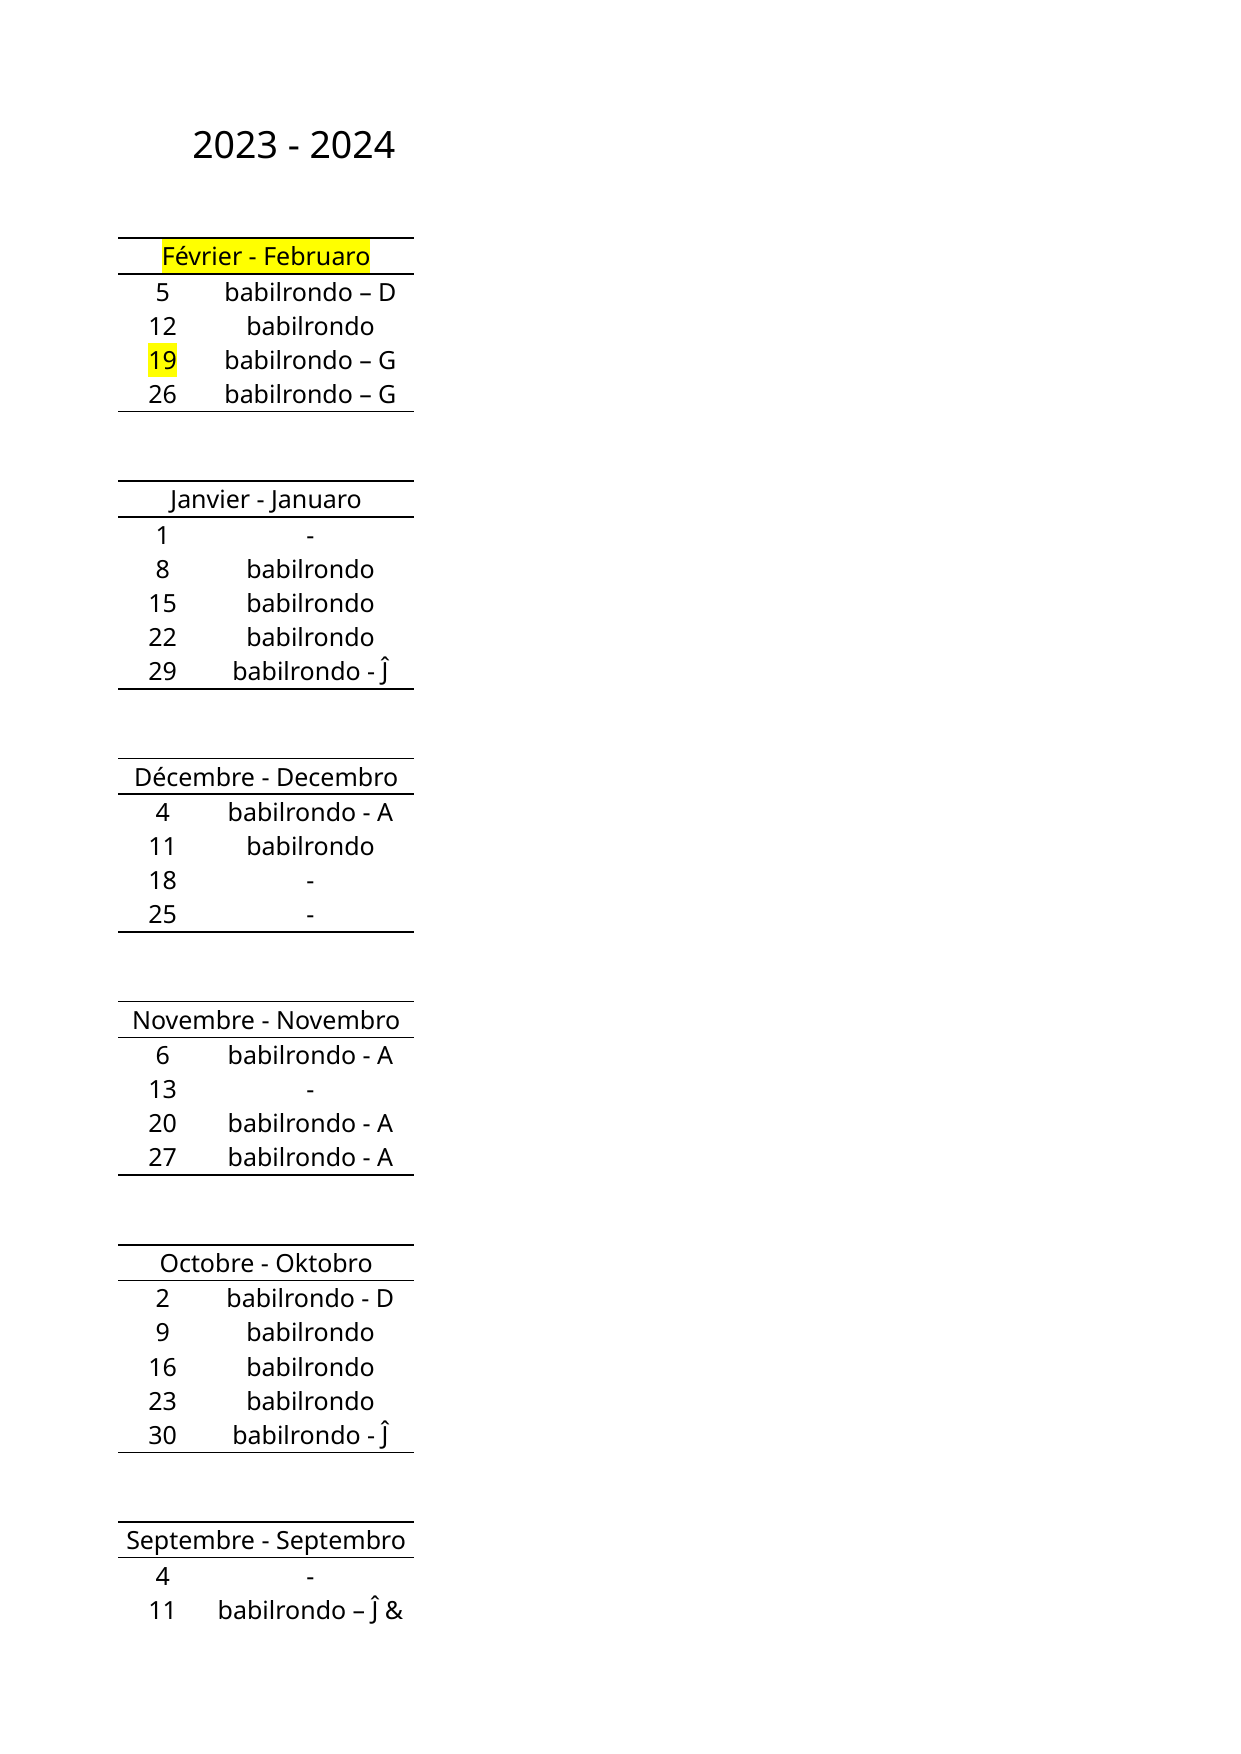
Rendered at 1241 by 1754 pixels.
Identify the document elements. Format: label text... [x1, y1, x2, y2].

table_cell babilrondo [207, 1383, 414, 1417]
table_cell 9 [118, 1315, 207, 1349]
table_cell babilrondo - Ĵ [207, 654, 414, 688]
table_cell 26 [118, 377, 207, 411]
table_cell babilrondo [207, 552, 414, 586]
table_cell - [207, 1072, 414, 1106]
table_cell 18 [118, 863, 207, 897]
table_cell babilrondo - A [207, 1140, 414, 1174]
table_cell babilrondo [207, 586, 414, 620]
table_cell babilrondo – G [207, 343, 414, 377]
table_cell - [207, 863, 414, 897]
table_cell 2 [118, 1281, 207, 1315]
table_cell babilrondo - D [207, 1281, 414, 1315]
text 2023 - 2024 [118, 118, 1122, 169]
table_header Septembre - Septembro [118, 1523, 414, 1557]
table_cell babilrondo [207, 309, 414, 343]
table_cell 12 [118, 309, 207, 343]
table_cell 20 [118, 1106, 207, 1140]
table_cell - [207, 897, 414, 931]
table_cell 23 [118, 1383, 207, 1417]
table_header Janvier - Januaro [118, 482, 414, 516]
table_cell 25 [118, 897, 207, 931]
table_cell babilrondo - A [207, 1106, 414, 1140]
table_cell babilrondo - A [207, 1038, 414, 1072]
table_cell 1 [118, 518, 207, 552]
table_cell 16 [118, 1349, 207, 1383]
table_cell babilrondo [207, 1315, 414, 1349]
table_cell babilrondo [207, 620, 414, 654]
table_cell babilrondo - A [207, 795, 414, 829]
table_cell babilrondo [207, 829, 414, 863]
table_cell 8 [118, 552, 207, 586]
table_cell 6 [118, 1038, 207, 1072]
table_header Octobre - Oktobro [118, 1246, 414, 1279]
table_cell 29 [118, 654, 207, 688]
table_cell 22 [118, 620, 207, 654]
table_cell 27 [118, 1140, 207, 1174]
table_cell 11 [118, 829, 207, 863]
table_cell 15 [118, 586, 207, 620]
table_cell 4 [118, 1558, 207, 1592]
table_cell 5 [118, 275, 207, 308]
table_cell babilrondo – D [207, 275, 414, 308]
table_cell - [207, 518, 414, 552]
table_cell babilrondo – G [207, 377, 414, 411]
table_cell 4 [118, 795, 207, 829]
table_cell babilrondo - Ĵ [207, 1417, 414, 1451]
table_cell 19 [118, 343, 207, 377]
table_cell babilrondo – Ĵ & [207, 1592, 414, 1626]
table_cell 11 [118, 1592, 207, 1626]
table_header Décembre - Decembro [118, 759, 414, 793]
table_cell 13 [118, 1072, 207, 1106]
table_cell babilrondo [207, 1349, 414, 1383]
table_header Février - Februaro [118, 239, 414, 273]
table_cell 30 [118, 1417, 207, 1451]
table_cell - [207, 1558, 414, 1592]
table_header Novembre - Novembro [118, 1002, 414, 1036]
